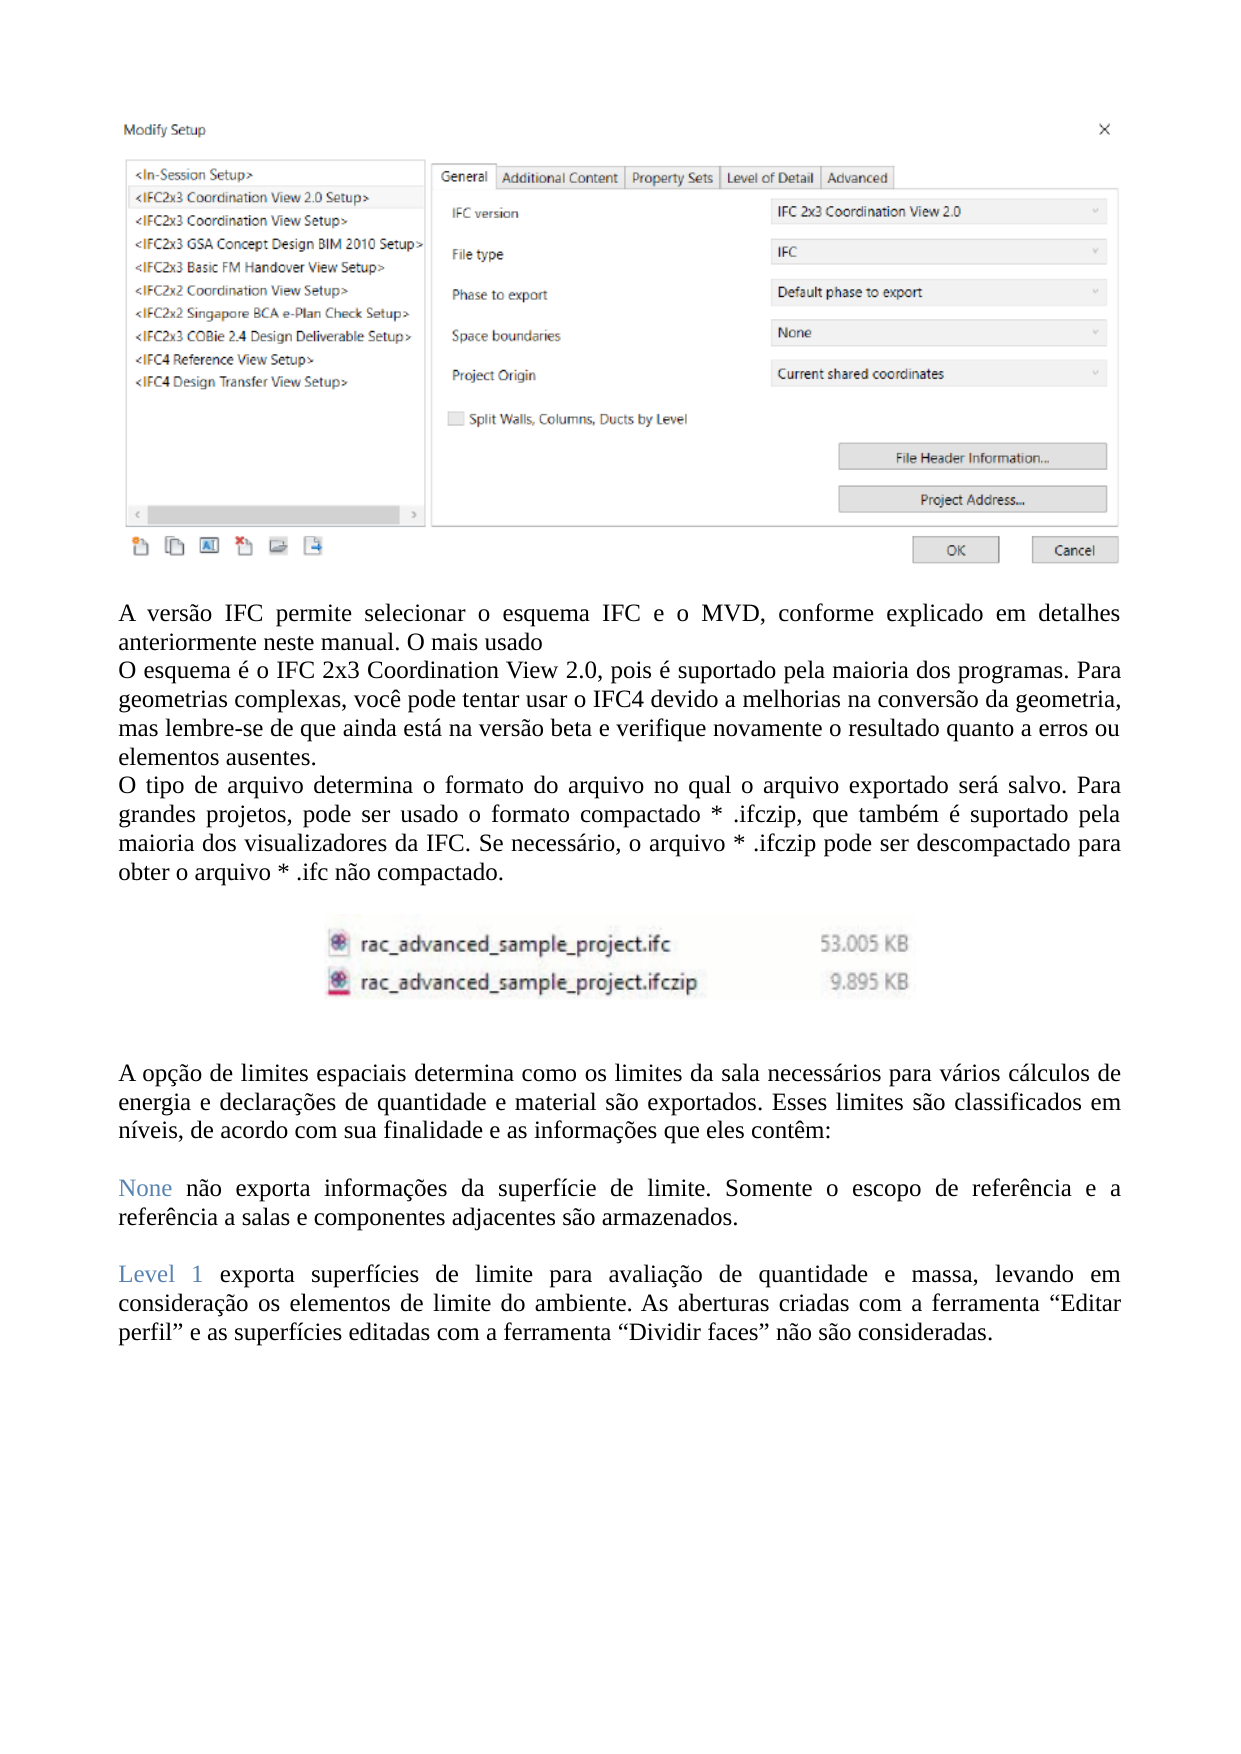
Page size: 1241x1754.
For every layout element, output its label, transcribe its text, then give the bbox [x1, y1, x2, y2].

text None não exporta informações da superfície de limite. Somente o escopo de referência e a referência a salas e componentes adjacentes são armazenados. [118, 1173, 1122, 1230]
text Level 1 exporta superfícies de limite para avaliação de quantidade e massa, levando em consideração os elementos de limite do ambiente. As aberturas criadas com a ferramenta “Editar perfil” e as superfícies editadas com a ferramenta “Dividir faces” não são consideradas. [118, 1259, 1122, 1345]
text A opção de limites espaciais determina como os limites da sala necessários para vários cálculos de energia e declarações de quantidade e material são exportados. Esses limites são classificados em níveis, de acordo com sua finalidade e as informações que eles contêm: [118, 1058, 1122, 1144]
text O esquema é o IFC 2x3 Coordination View 2.0, pois é suportado pela maioria dos programas. Para geometrias complexas, você pode tentar usar o IFC4 devido a melhorias na conversão da geometria, mas lembre-se de que ainda está na versão beta e verifique novamente o resultado quanto a erros ou elementos ausentes. [118, 656, 1122, 771]
picture [118, 118, 1123, 570]
text O tipo de arquivo determina o formato do arquivo no qual o arquivo exportado será salvo. Para grandes projetos, pode ser usado o formato compactado * .ifczip, que também é suportado pela maioria dos visualizadores da IFC. Se necessário, o arquivo * .ifczip pode ser descompactado para obter o arquivo * .ifc não compactado. [118, 771, 1122, 886]
picture [324, 914, 917, 1001]
text A versão IFC permite selecionar o esquema IFC e o MVD, conforme explicado em detalhes anteriormente neste manual. O mais usado [118, 598, 1122, 656]
